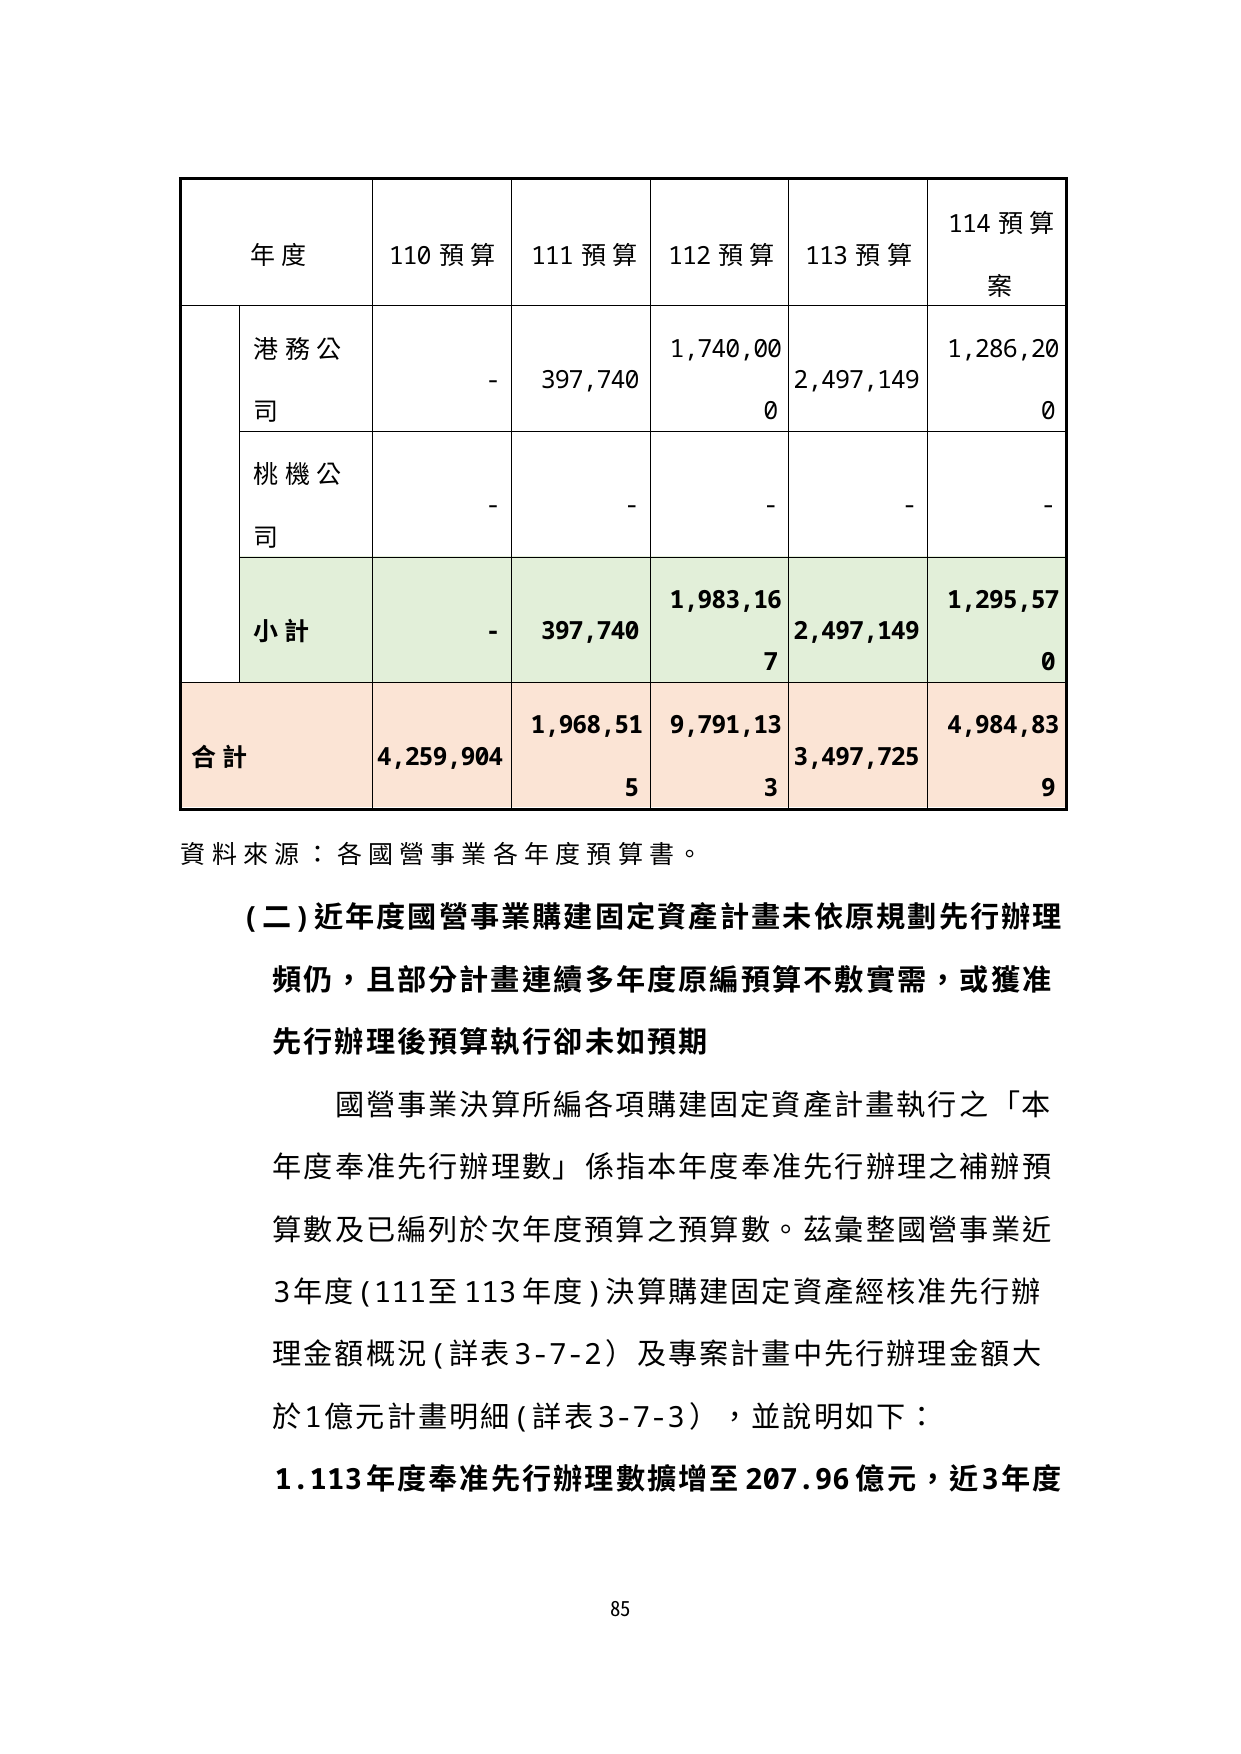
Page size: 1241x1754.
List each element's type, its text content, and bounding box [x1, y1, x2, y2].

table_header 114預算案 [928, 180, 1065, 305]
table_cell - [373, 558, 511, 682]
table_cell 397,740 [512, 558, 650, 682]
table_cell 3,497,725 [789, 683, 927, 807]
table_cell 2,497,149 [789, 558, 927, 682]
text 資料來源：各國營事業各年度預算書。 [177, 811, 1063, 873]
table_cell - [373, 306, 511, 431]
table_cell 1,286,200 [928, 306, 1065, 431]
table_header 113預算 [789, 180, 927, 305]
text 國營事業決算所編各項購建固定資產計畫執行之「本年度奉准先行辦理數」係指本年度奉准先行辦理之補辦預算數及已編列於次年度預算之預算數。茲彙整國營事業近3年度(111至113年度)決算購建固定資產經核准先行辦理金額概況(詳表3-7-2）及專案計畫中先行辦理金額大於1億元計畫明細(詳表3-7-3），並說明如下： [266, 1061, 1063, 1436]
table_cell 9,791,133 [651, 683, 788, 807]
table_cell 2,497,149 [789, 306, 927, 431]
table_cell 4,259,904 [373, 683, 511, 807]
table_cell 1,983,167 [651, 558, 788, 682]
text (二)近年度國營事業購建固定資產計畫未依原規劃先行辦理頻仍，且部分計畫連續多年度原編預算不敷實需，或獲准先行辦理後預算執行卻未如預期 [236, 873, 1063, 1061]
table_cell 交通部主管 [182, 306, 239, 682]
table_cell 1,968,515 [512, 683, 650, 807]
table_cell 4,984,839 [928, 683, 1065, 807]
table_cell - [651, 432, 788, 556]
text 1.113年度奉准先行辦理數擴增至207.96億元，近3年度 [266, 1436, 1063, 1498]
table_cell - [789, 432, 927, 556]
table_cell 合計 [182, 683, 372, 807]
table_header 111預算 [512, 180, 650, 305]
table_header 年度 [182, 180, 372, 305]
table_cell - [512, 432, 650, 556]
table_header 110預算 [373, 180, 511, 305]
table_cell - [373, 432, 511, 556]
table_cell 小計 [240, 558, 372, 682]
table_header 112預算 [651, 180, 788, 305]
table_cell 港務公司 [240, 306, 372, 431]
table_cell - [928, 432, 1065, 556]
table_cell 397,740 [512, 306, 650, 431]
table_cell 1,740,000 [651, 306, 788, 431]
table_cell 桃機公司 [240, 432, 372, 556]
table_cell 1,295,570 [928, 558, 1065, 682]
